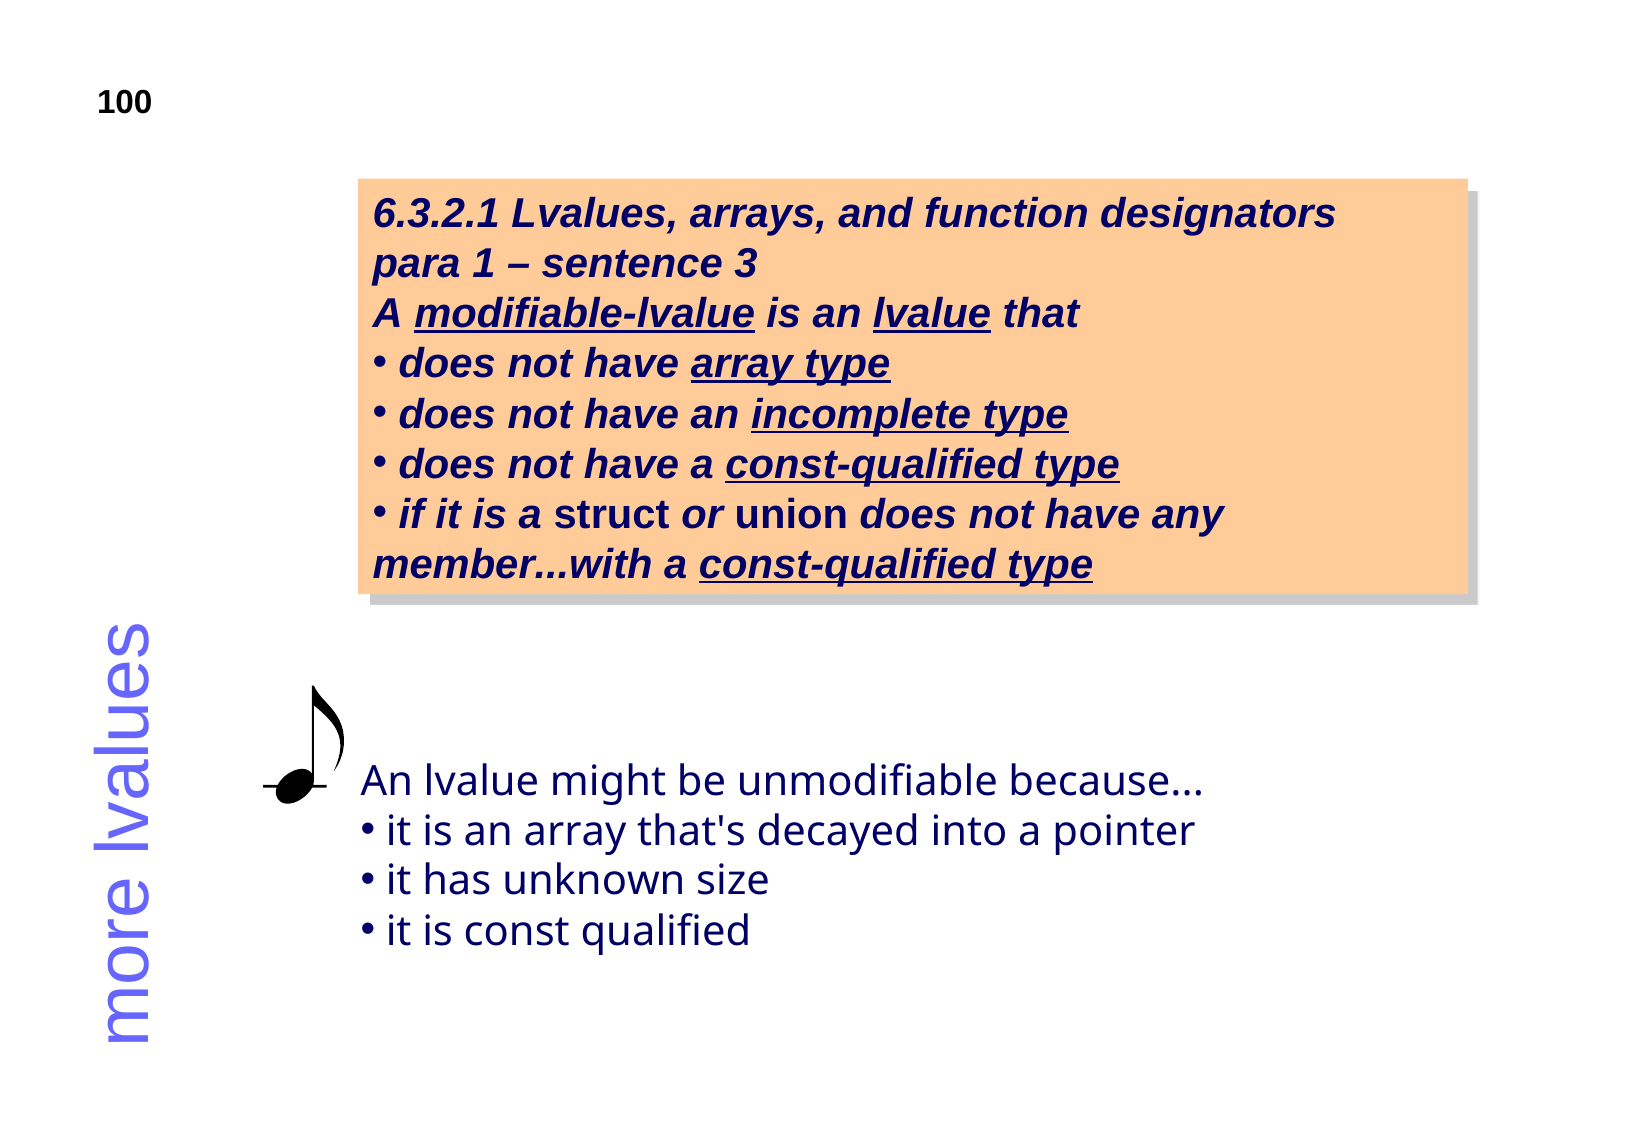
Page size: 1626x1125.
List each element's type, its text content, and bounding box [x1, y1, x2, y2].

text_box [263, 685, 344, 804]
title more lvalues [50, 187, 188, 1063]
text_box 6.3.2.1 Lvalues, arrays, and function designators para 1 – sentence 3 A modifiable-lvalue is an lvalue that does not have array type does not have an incomplete type does not have a const-qualified type if it is a struct or union does not have any member...with a const-qualified type [357, 178, 1468, 595]
text_box An lvalue might be unmodifiable because... it is an array that's decayed into a pointer it has unknown size it is const qualified [345, 745, 1457, 962]
